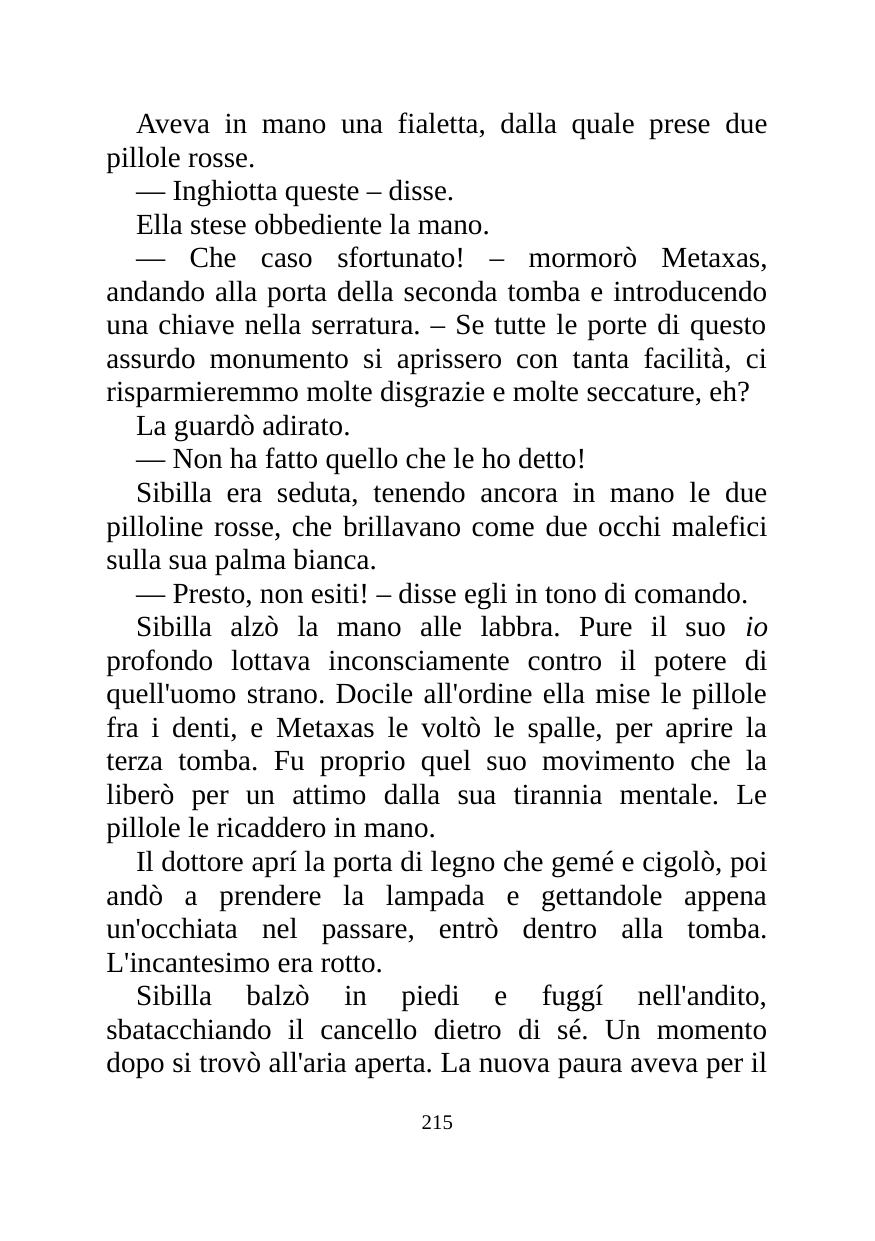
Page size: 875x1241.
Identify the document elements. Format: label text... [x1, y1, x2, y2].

text Ella stese obbediente la mano. [106, 207, 768, 240]
text Sibilla era seduta, tenendo ancora in mano le due pilloline rosse, che brillavano come due occhi malefici sulla sua palma bianca. [106, 475, 768, 576]
text — Non ha fatto quello che le ho detto! [106, 442, 768, 475]
text Sibilla balzò in piedi e fuggí nell'andito, sbatacchiando il cancello dietro di sé. Un momento dopo si trovò all'aria aperta. La nuova paura aveva per il [106, 978, 768, 1079]
text La guardò adirato. [106, 408, 768, 442]
text Il dottore aprí la porta di legno che gemé e cigolò, poi andò a prendere la lampada e gettandole appena un'occhiata nel passare, entrò dentro alla tomba. L'incantesimo era rotto. [106, 844, 768, 978]
text Sibilla alzò la mano alle labbra. Pure il suo io profondo lottava inconsciamente contro il potere di quell'uomo strano. Docile all'ordine ella mise le pillole fra i denti, e Metaxas le voltò le spalle, per aprire la terza tomba. Fu proprio quel suo movimento che la liberò per un attimo dalla sua tirannia mentale. Le pillole le ricaddero in mano. [106, 609, 768, 844]
text Aveva in mano una fialetta, dalla quale prese due pillole rosse. [106, 106, 768, 173]
text — Che caso sfortunato! – mormorò Metaxas, andando alla porta della seconda tomba e introducendo una chiave nella serratura. – Se tutte le porte di questo assurdo monumento si aprissero con tanta facilità, ci risparmieremmo molte disgrazie e molte seccature, eh? [106, 240, 768, 408]
text — Presto, non esiti! – disse egli in tono di comando. [106, 576, 768, 609]
text — Inghiotta queste – disse. [106, 173, 768, 207]
